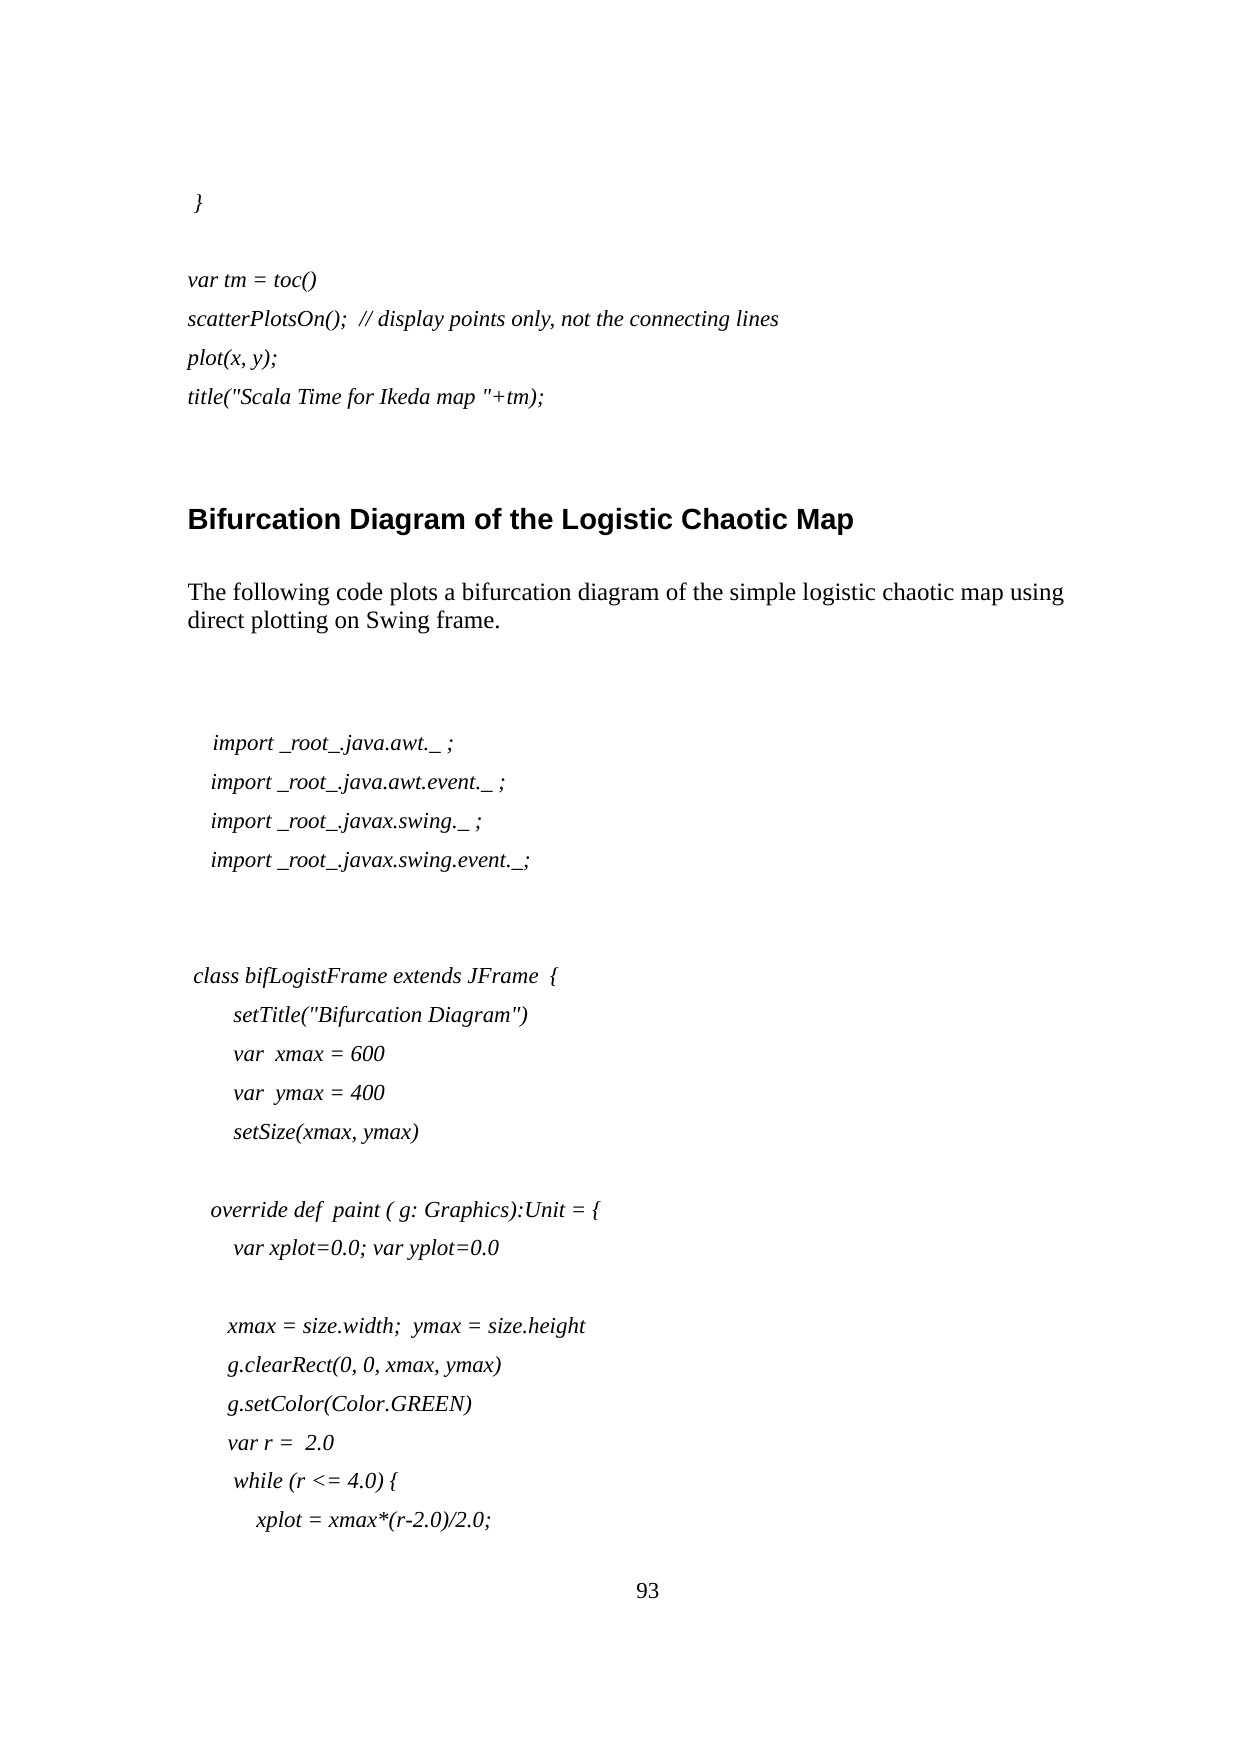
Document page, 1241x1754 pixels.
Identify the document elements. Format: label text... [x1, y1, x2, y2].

text class bifLogistFrame extends JFrame { [187, 962, 1108, 989]
text xmax = size.width; ymax = size.height [187, 1312, 1108, 1338]
text scatterPlotsOn(); // display points only, not the connecting lines [187, 305, 1108, 332]
text setSize(xmax, ymax) [187, 1118, 1108, 1144]
subtitle Bifurcation Diagram of the Logistic Chaotic Map [187, 502, 1108, 536]
text } [187, 189, 1108, 215]
text import _root_.javax.swing.event._; [187, 846, 1108, 872]
text var tm = toc() [187, 267, 1108, 293]
text g.clearRect(0, 0, xmax, ymax) [187, 1351, 1108, 1377]
text while (r <= 4.0) { [187, 1468, 1108, 1494]
text title("Scala Time for Ikeda map "+tm); [187, 383, 1108, 409]
text var ymax = 400 [187, 1079, 1108, 1105]
text import _root_.java.awt._ ; [187, 729, 1108, 756]
text override def paint ( g: Graphics):Unit = { [187, 1196, 1108, 1222]
text The following code plots a bifurcation diagram of the simple logistic chaotic map using direct plotting on Swing frame. [187, 577, 1108, 634]
text import _root_.java.awt.event._ ; [187, 768, 1108, 794]
text var r = 2.0 [187, 1429, 1108, 1455]
text var xmax = 600 [187, 1040, 1108, 1067]
text g.setColor(Color.GREEN) [187, 1390, 1108, 1416]
text import _root_.javax.swing._ ; [187, 807, 1108, 833]
text plot(x, y); [187, 344, 1108, 371]
text var xplot=0.0; var yplot=0.0 [187, 1234, 1108, 1261]
text setTitle("Bifurcation Diagram") [187, 1001, 1108, 1028]
text xplot = xmax*(r-2.0)/2.0; [187, 1506, 1108, 1533]
